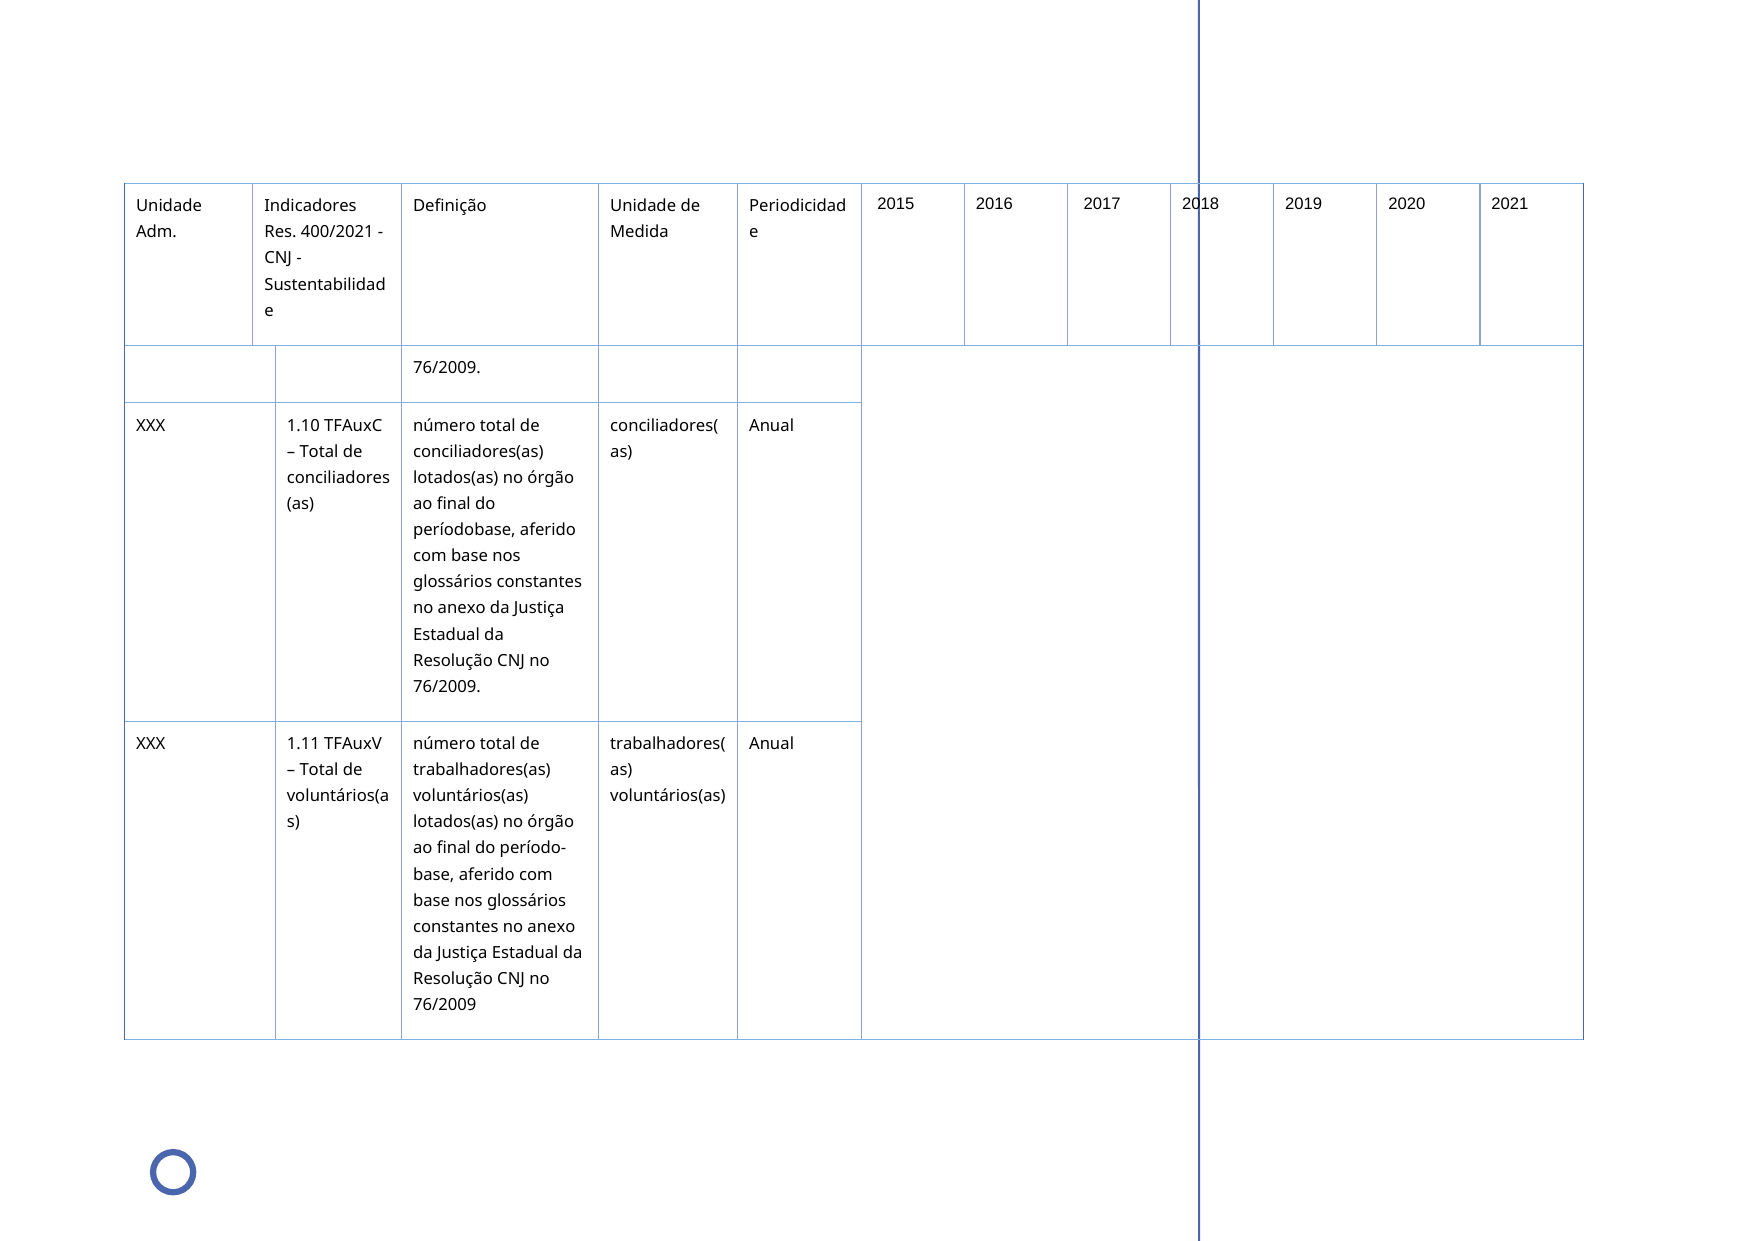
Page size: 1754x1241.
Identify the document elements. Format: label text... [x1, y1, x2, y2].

table_cell número total de trabalhadores(as) voluntários(as) lotados(as) no órgão ao final do período-base, aferido com base nos glossários constantes no anexo da Justiça Estadual da Resolução CNJ no 76/2009 [402, 722, 598, 1039]
table_header Unidade de Medida [599, 184, 737, 344]
table_cell Anual [738, 722, 861, 1039]
table_cell trabalhadores(as) voluntários(as) [599, 722, 737, 1039]
table_cell XXX [125, 403, 275, 721]
table_header Periodicidade [738, 184, 861, 344]
table_cell [125, 346, 275, 402]
table_cell [862, 346, 1583, 1039]
table_header 2016 [965, 184, 1067, 344]
table_cell [276, 346, 401, 402]
table_header 2021 [1481, 184, 1583, 344]
table_header 2018 [1171, 184, 1273, 344]
table_header 2020 [1377, 184, 1479, 344]
table_header Indicadores Res. 400/2021 - CNJ - Sustentabilidade [253, 184, 401, 344]
table_cell número total de conciliadores(as) lotados(as) no órgão ao final do períodobase, aferido com base nos glossários constantes no anexo da Justiça Estadual da Resolução CNJ no 76/2009. [402, 403, 598, 721]
table_cell [738, 346, 861, 402]
table_cell XXX [125, 722, 275, 1039]
table_cell conciliadores(as) [599, 403, 737, 721]
table_header 2017 [1068, 184, 1170, 344]
table_header Unidade Adm. [125, 184, 252, 344]
table_cell Anual [738, 403, 861, 721]
table_cell [599, 346, 737, 402]
table_cell 1.10 TFAuxC – Total de conciliadores(as) [276, 403, 401, 721]
table_header 2019 [1274, 184, 1376, 344]
table_cell 76/2009. [402, 346, 598, 402]
table_cell 1.11 TFAuxV – Total de voluntários(as) [276, 722, 401, 1039]
table_header 2015 [862, 184, 964, 344]
table_header Definição [402, 184, 598, 344]
